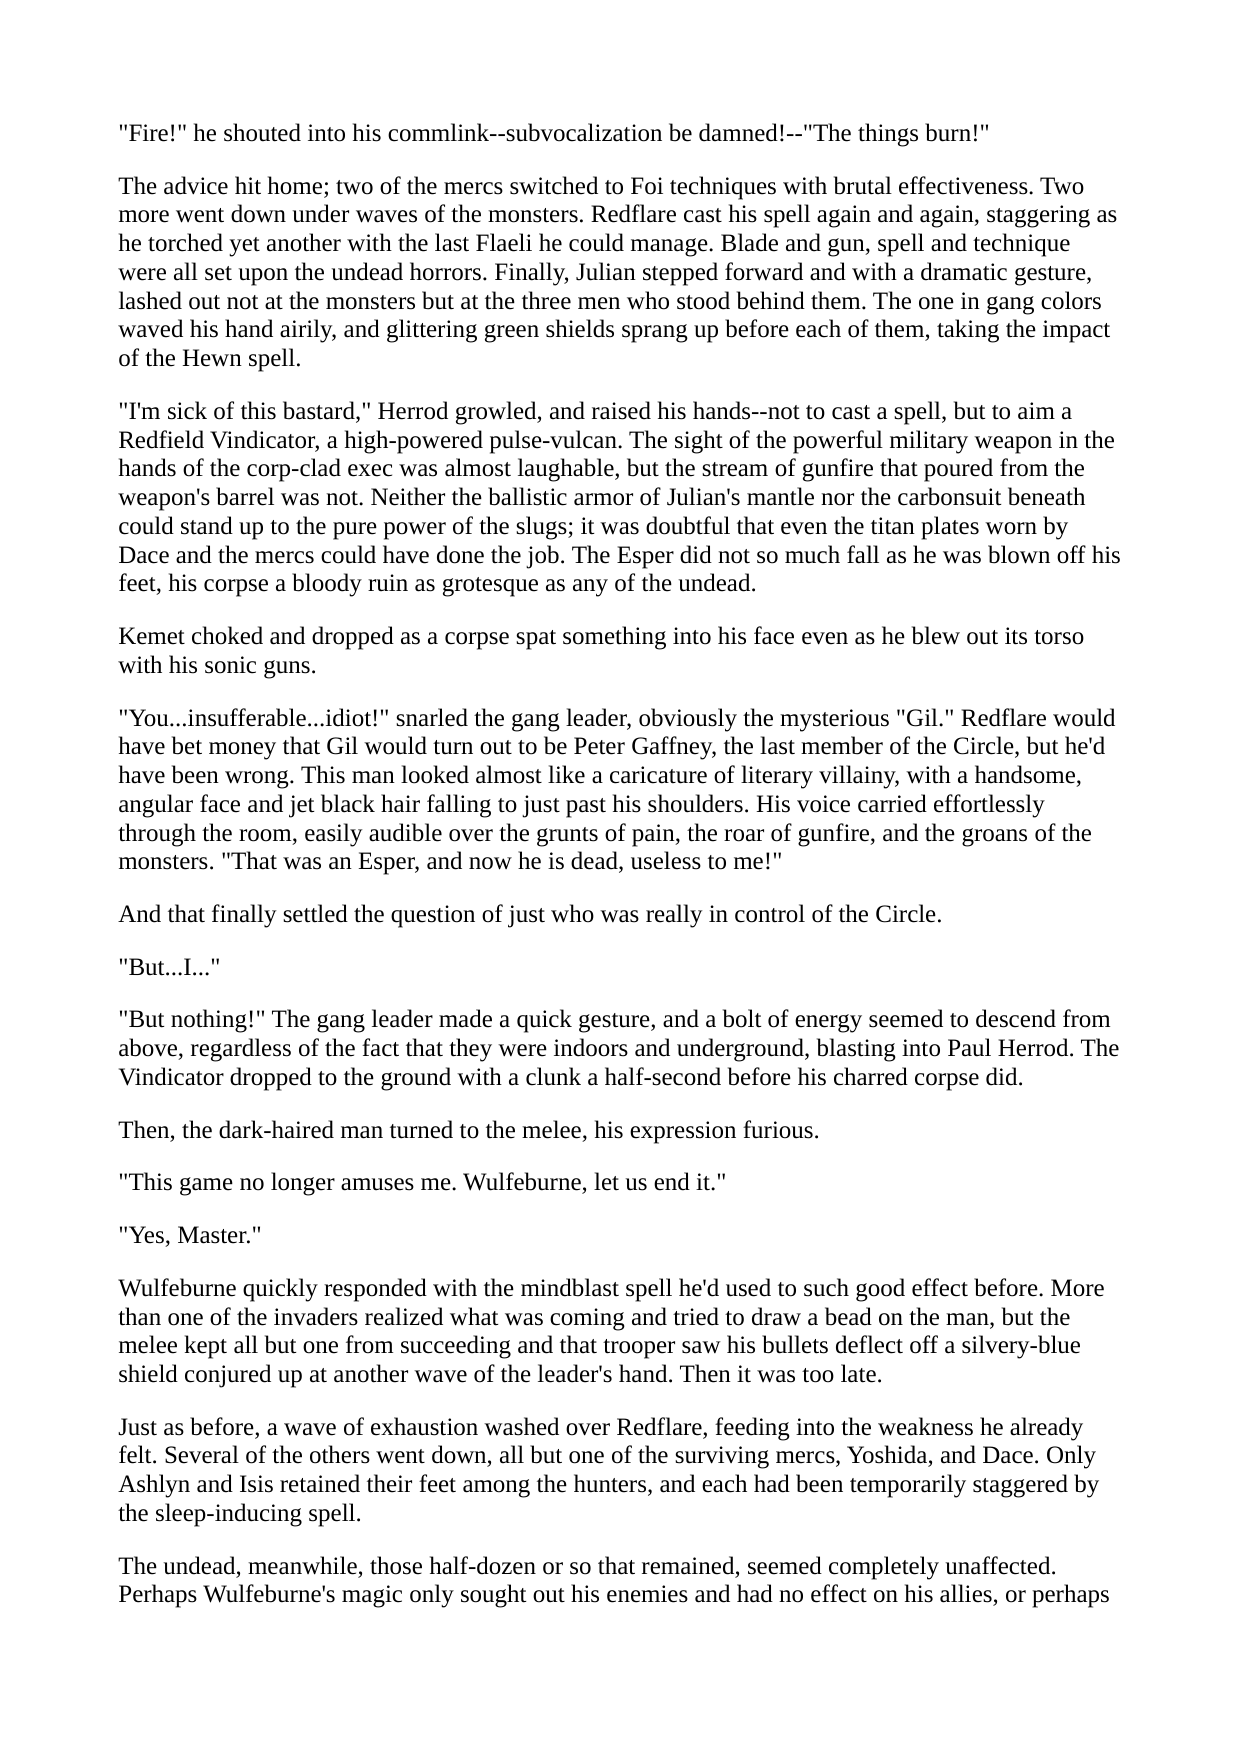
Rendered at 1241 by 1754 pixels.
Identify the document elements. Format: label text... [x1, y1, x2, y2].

text The undead, meanwhile, those half-dozen or so that remained, seemed completely unaffected. Perhaps Wulfeburne's magic only sought out his enemies and had no effect on his allies, or perhaps [118, 1551, 1122, 1608]
text "You...insufferable...idiot!" snarled the gang leader, obviously the mysterious "Gil." Redflare would have bet money that Gil would turn out to be Peter Gaffney, the last member of the Circle, but he'd have been wrong. This man looked almost like a caricature of literary villainy, with a handsome, angular face and jet black hair falling to just past his shoulders. His voice carried effortlessly through the room, easily audible over the grunts of pain, the roar of gunfire, and the groans of the monsters. "That was an Esper, and now he is dead, useless to me!" [118, 703, 1122, 875]
text "Yes, Master." [118, 1220, 1122, 1249]
text "This game no longer amuses me. Wulfeburne, let us end it." [118, 1167, 1122, 1196]
text Just as before, a wave of exhaustion washed over Redflare, feeding into the weakness he already felt. Several of the others went down, all but one of the surviving mercs, Yoshida, and Dace. Only Ashlyn and Isis retained their feet among the hunters, and each had been temporarily staggered by the sleep-inducing spell. [118, 1412, 1122, 1527]
text And that finally settled the question of just who was really in control of the Circle. [118, 899, 1122, 928]
text The advice hit home; two of the mercs switched to Foi techniques with brutal effectiveness. Two more went down under waves of the monsters. Redflare cast his spell again and again, staggering as he torched yet another with the last Flaeli he could manage. Blade and gun, spell and technique were all set upon the undead horrors. Finally, Julian stepped forward and with a dramatic gesture, lashed out not at the monsters but at the three men who stood behind them. The one in gang colors waved his hand airily, and glittering green shields sprang up before each of them, taking the impact of the Hewn spell. [118, 171, 1122, 372]
text "Fire!" he shouted into his commlink--subvocalization be damned!--"The things burn!" [118, 118, 1122, 147]
text Then, the dark-haired man turned to the melee, his expression furious. [118, 1115, 1122, 1143]
text "I'm sick of this bastard," Herrod growled, and raised his hands--not to cast a spell, but to aim a Redfield Vindicator, a high-powered pulse-vulcan. The sight of the powerful military weapon in the hands of the corp-clad exec was almost laughable, but the stream of gunfire that poured from the weapon's barrel was not. Neither the ballistic armor of Julian's mantle nor the carbonsuit beneath could stand up to the pure power of the slugs; it was doubtful that even the titan plates worn by Dace and the mercs could have done the job. The Esper did not so much fall as he was blown off his feet, his corpse a bloody ruin as grotesque as any of the undead. [118, 396, 1122, 597]
text Wulfeburne quickly responded with the mindblast spell he'd used to such good effect before. More than one of the invaders realized what was coming and tried to draw a bead on the man, but the melee kept all but one from succeeding and that trooper saw his bullets deflect off a silvery-blue shield conjured up at another wave of the leader's hand. Then it was too late. [118, 1273, 1122, 1388]
text "But...I..." [118, 952, 1122, 981]
text "But nothing!" The gang leader made a quick gesture, and a bolt of energy seemed to descend from above, regardless of the fact that they were indoors and underground, blasting into Paul Herrod. The Vindicator dropped to the ground with a clunk a half-second before his charred corpse did. [118, 1004, 1122, 1091]
text Kemet choked and dropped as a corpse spat something into his face even as he blew out its torso with his sonic guns. [118, 621, 1122, 679]
